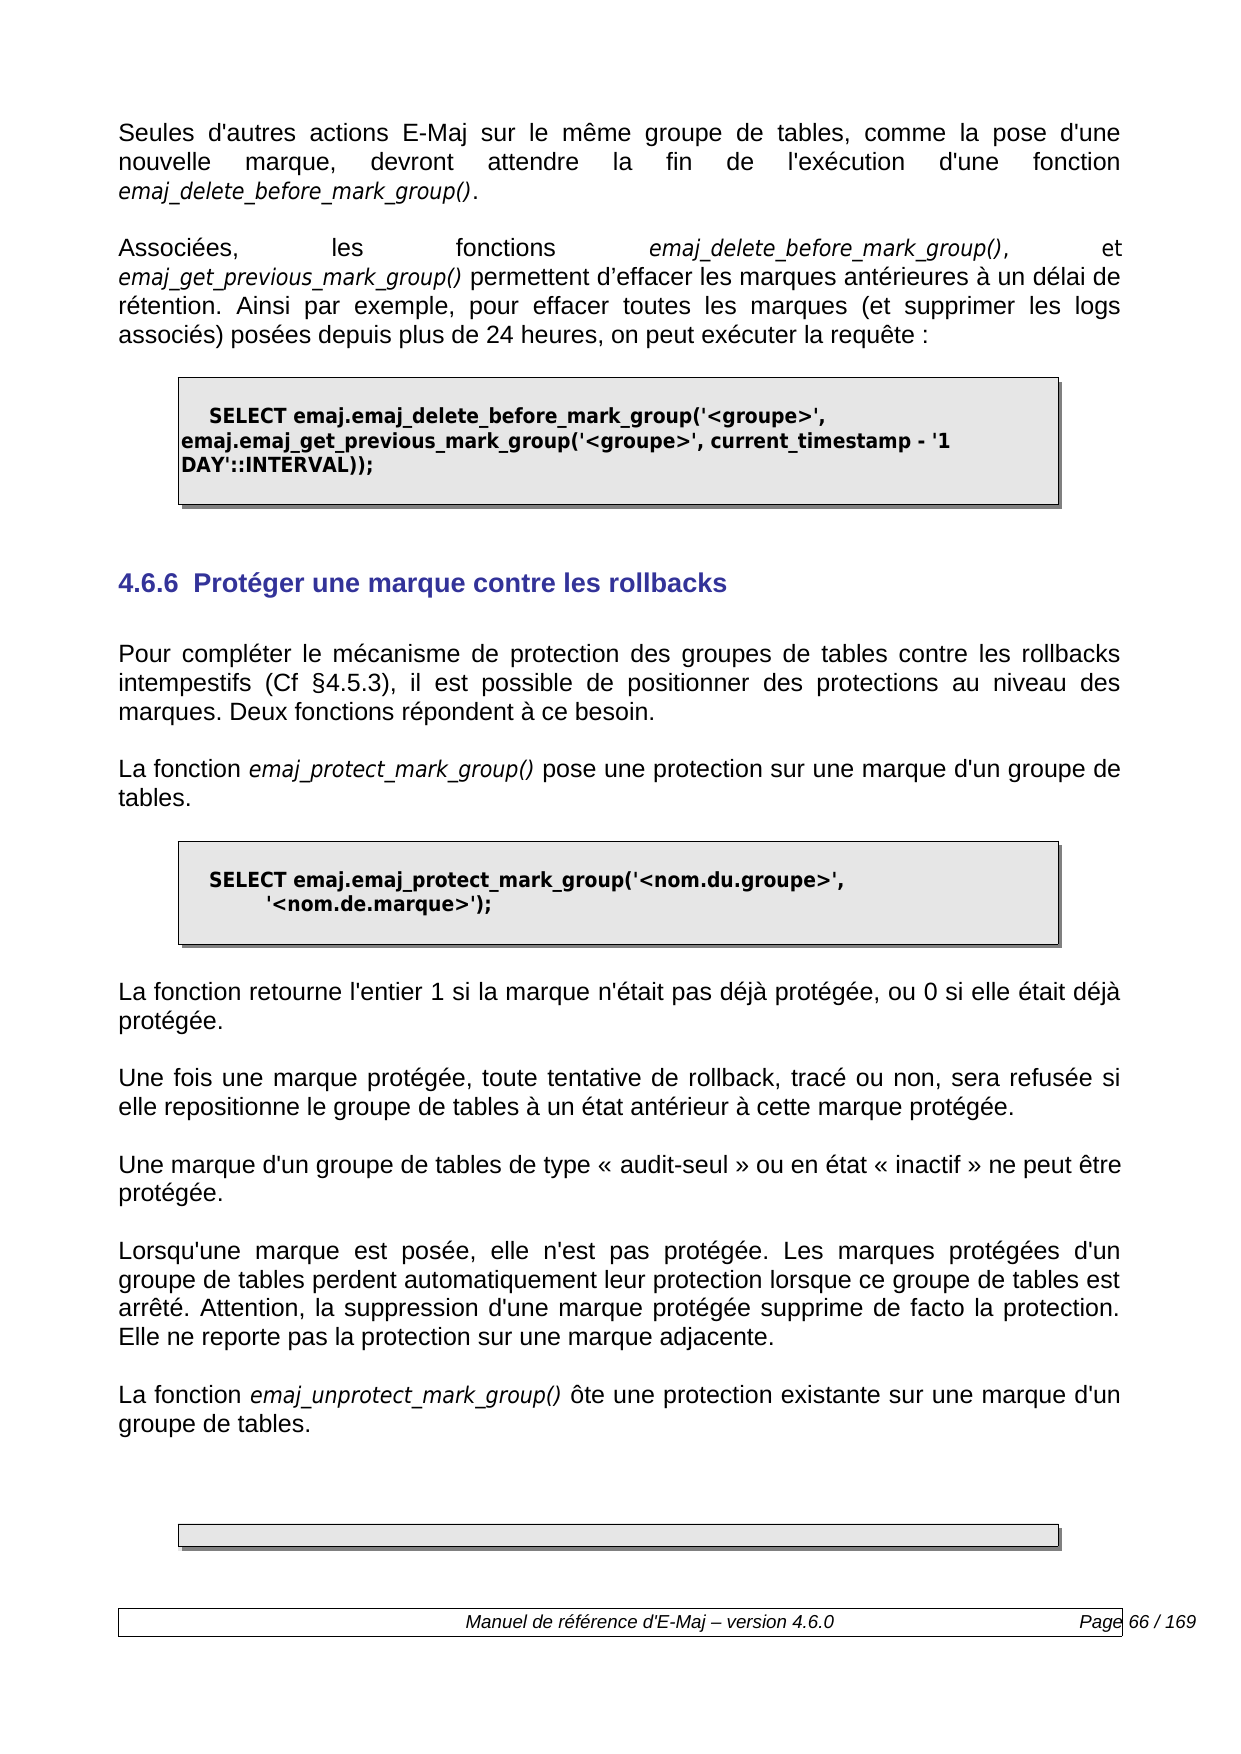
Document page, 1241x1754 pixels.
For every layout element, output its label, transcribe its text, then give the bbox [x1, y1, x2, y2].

text '<nom.de.marque>'); [179, 889, 1058, 913]
text La fonction emaj_protect_mark_group() pose une protection sur une marque d'un groupe de tables. [118, 754, 1122, 812]
text Une fois une marque protégée, toute tentative de rollback, tracé ou non, sera refusée si elle repositionne le groupe de tables à un état antérieur à cette marque protégée. [118, 1063, 1122, 1121]
text Lorsqu'une marque est posée, elle n'est pas protégée. Les marques protégées d'un groupe de tables perdent automatiquement leur protection lorsque ce groupe de tables est arrêté. Attention, la suppression d'une marque protégée supprime de facto la protection. Elle ne reporte pas la protection sur une marque adjacente. [118, 1236, 1122, 1351]
subtitle Protéger une marque contre les rollbacks [118, 567, 1122, 598]
text La fonction retourne l'entier 1 si la marque n'était pas déjà protégée, ou 0 si elle était déjà protégée. [118, 977, 1122, 1035]
text SELECT emaj.emaj_protect_mark_group('<nom.du.groupe>', [179, 865, 1058, 889]
text SELECT emaj.emaj_delete_before_mark_group('<groupe>', emaj.emaj_get_previous_mark_group('<groupe>', current_timestamp - '1 DAY'::INTERVAL)); [179, 401, 1058, 474]
text Pour compléter le mécanisme de protection des groupes de tables contre les rollbacks intempestifs (Cf §4.5.3), il est possible de positionner des protections au niveau des marques. Deux fonctions répondent à ce besoin. [118, 639, 1122, 726]
text Une marque d'un groupe de tables de type « audit-seul » ou en état « inactif » ne peut être protégée. [118, 1150, 1122, 1207]
text La fonction emaj_unprotect_mark_group() ôte une protection existante sur une marque d'un groupe de tables. [118, 1380, 1122, 1437]
text Associées, les fonctions emaj_delete_before_mark_group(), et emaj_get_previous_mark_group() permettent d’effacer les marques antérieures à un délai de rétention. Ainsi par exemple, pour effacer toutes les marques (et supprimer les logs associés) posées depuis plus de 24 heures, on peut exécuter la requête : [118, 233, 1122, 348]
text Seules d'autres actions E-Maj sur le même groupe de tables, comme la pose d'une nouvelle marque, devront attendre la fin de l'exécution d'une fonction emaj_delete_before_mark_group(). [118, 118, 1122, 204]
